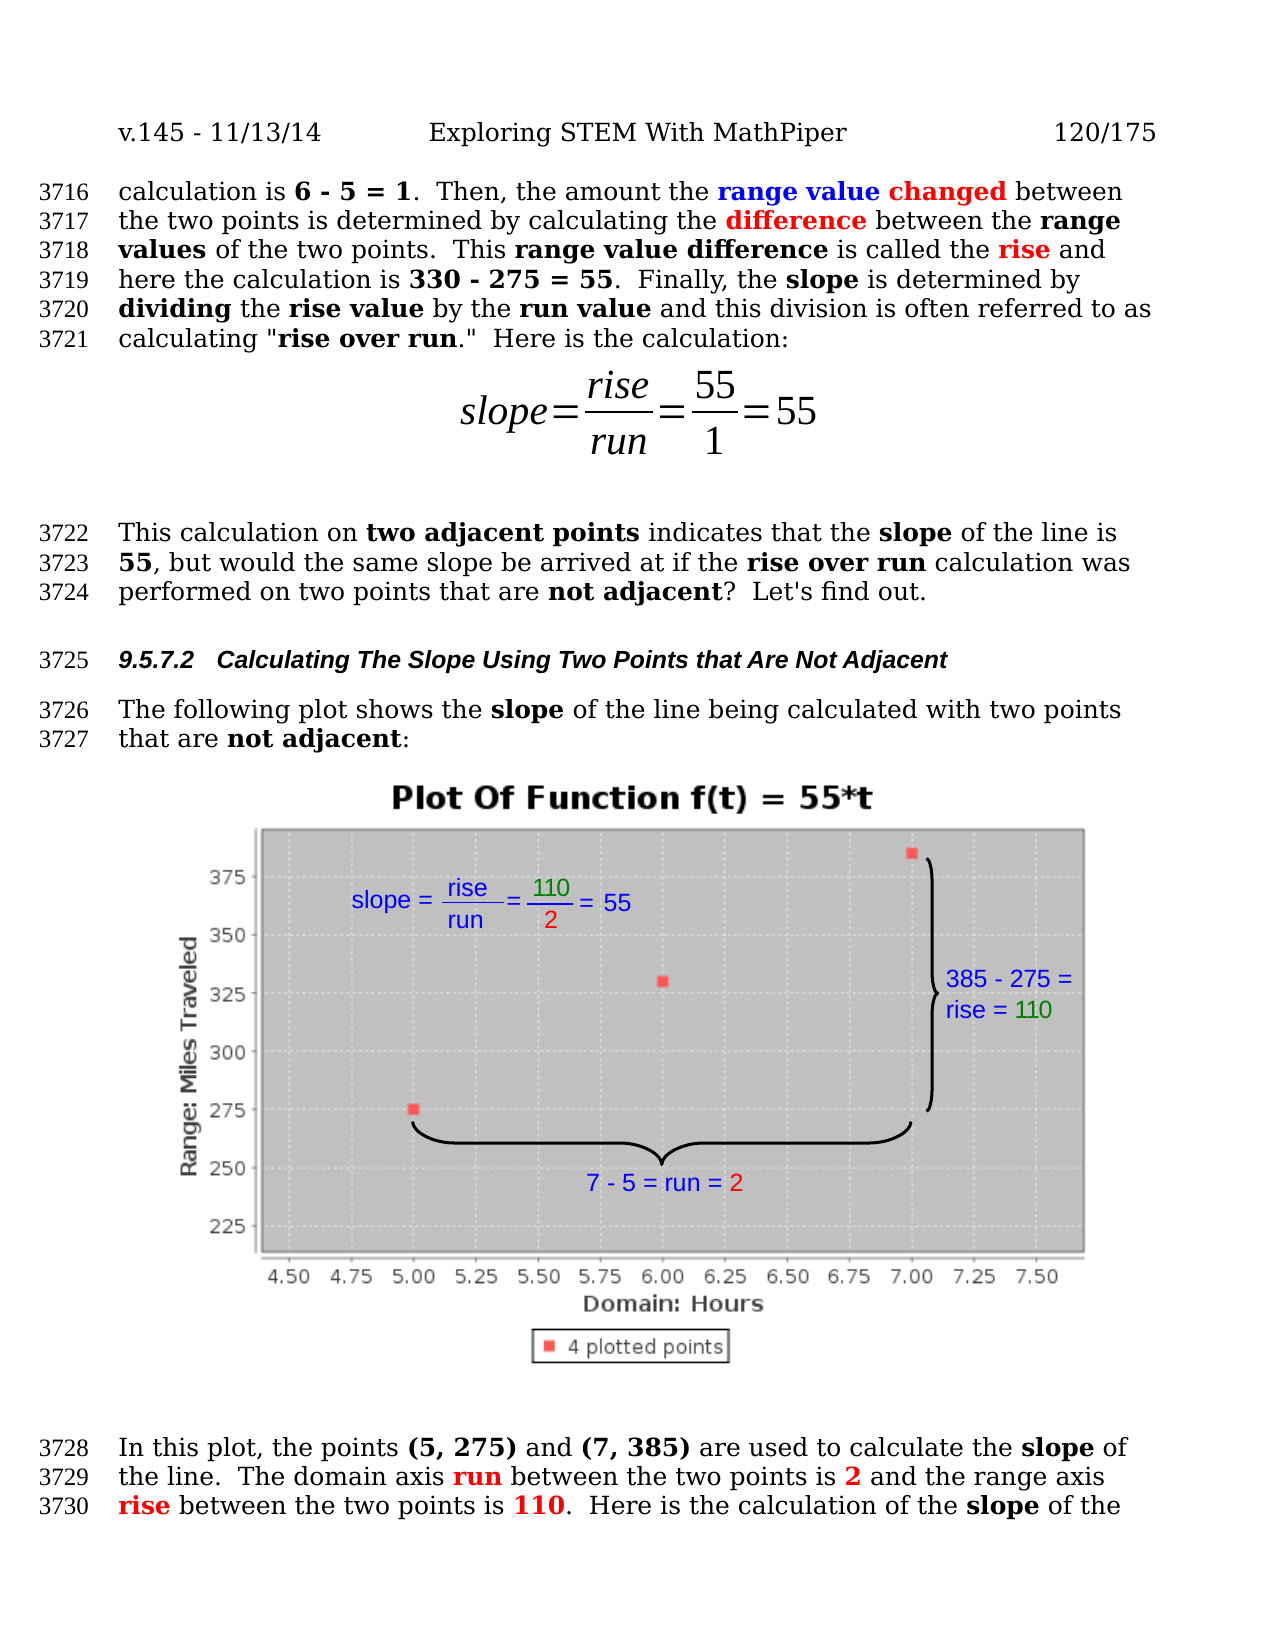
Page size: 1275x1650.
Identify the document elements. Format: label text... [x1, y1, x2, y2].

text The following plot shows the slope of the line being calculated with two points that are not adjacent: [118, 695, 1157, 754]
subtitle Calculating The Slope Using Two Points that Are Not Adjacent [118, 646, 1157, 674]
text calculation is 6 - 5 = 1. Then, the amount the range value changed between the two points is determined by calculating the difference between the range values of the two points. This range value difference is called the rise and here the calculation is 330 - 275 = 55. Finally, the slope is determined by dividing the rise value by the run value and this division is often referred to as calculating "rise over run." Here is the calculation: [118, 177, 1157, 353]
text In this plot, the points (5, 275) and (7, 385) are used to calculate the slope of the line. The domain axis run between the two points is 2 and the range axis rise between the two points is 110. Here is the calculation of the slope of the [118, 1432, 1157, 1521]
text This calculation on two adjacent points indicates that the slope of the line is 55, but would the same slope be arrived at if the rise over run calculation was performed on two points that are not adjacent? Let's find out. [118, 518, 1157, 607]
